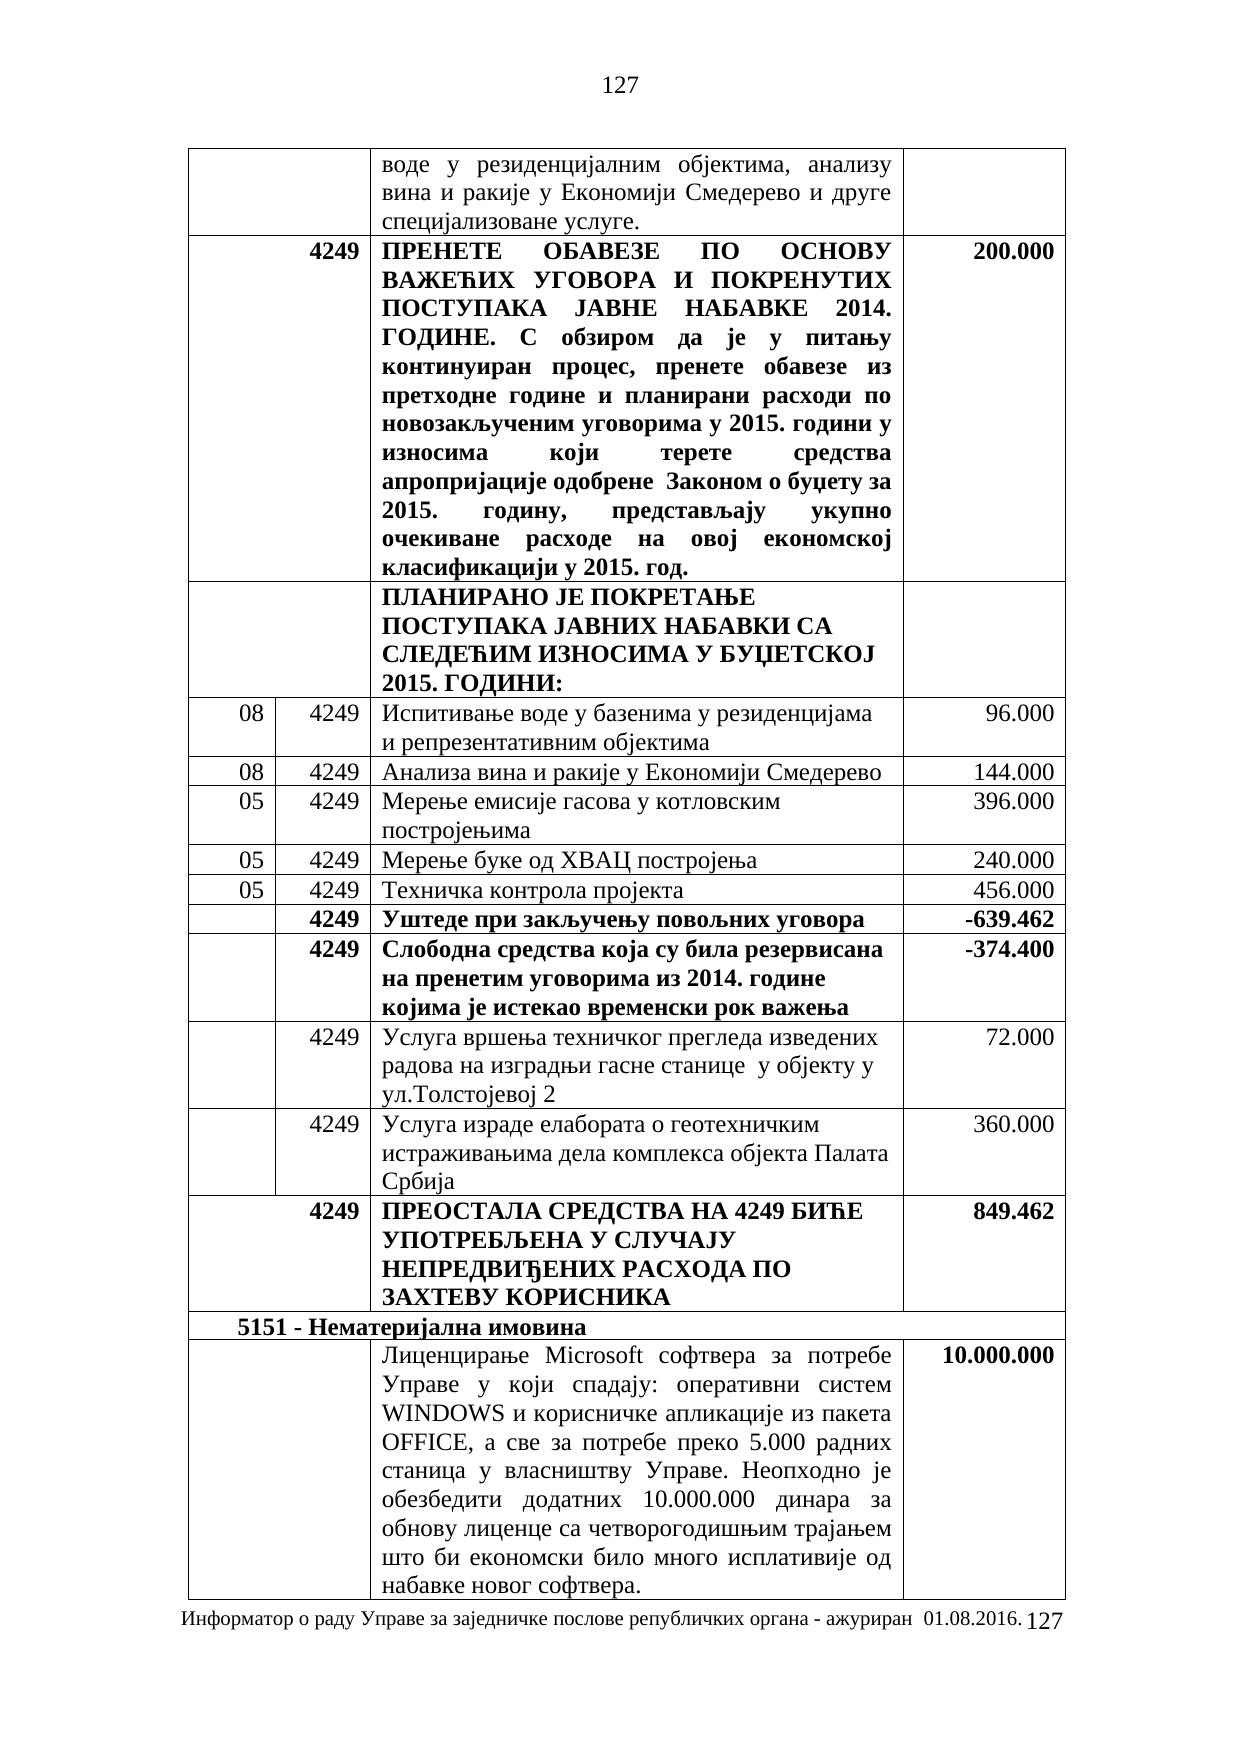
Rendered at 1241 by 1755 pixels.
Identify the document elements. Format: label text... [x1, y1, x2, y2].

table_cell 05 [189, 786, 275, 844]
table_cell Анализа вина и ракије у Економији Смедерево [371, 757, 903, 785]
table_cell 240.000 [904, 845, 1065, 874]
table_cell 5151 - Нематеријална имовина [189, 1312, 1065, 1339]
table_cell 4249 [276, 786, 370, 844]
table_cell [189, 1340, 370, 1599]
table_cell 144.000 [904, 757, 1065, 785]
table_cell Лиценцирање Microsoft софтвера за потребе Управе у који спадају: оперативни систем WINDOWS и корисничке апликације из пакета OFFICE, а све за потребе преко 5.000 радних станица у власништву Управе. Неопходно је обезбедити додатних 10.000.000 динара за обнову лиценце са четворогодишњим трајањем што би економски било много исплативије од набавке новог софтвера. [371, 1340, 903, 1599]
table_cell Испитивање воде у базенима у резиденцијама и репрезентативним објектима [371, 698, 903, 756]
table_cell 396.000 [904, 786, 1065, 844]
table_cell воде у резиденцијалним објектима, анализу вина и ракије у Економији Смедерево и друге специјализоване услуге. [371, 149, 903, 235]
table_cell [904, 582, 1065, 697]
table_cell Техничка контрола пројекта [371, 875, 903, 903]
table_cell 05 [189, 845, 275, 874]
table_cell ПРЕНЕТЕ ОБАВЕЗЕ ПО ОСНОВУ ВАЖЕЋИХ УГОВОРА И ПОКРЕНУТИХ ПОСТУПАКА ЈАВНЕ НАБАВКЕ 2014. ГОДИНЕ. С обзиром да је у питању континуиран процес, пренете обавезе из претходне године и планирани расходи по новозакљученим уговорима у 2015. години у износима који терете средства апропријације одобрене Законом о буџету за 2015. годину, представљају укупно очекиване расходе на овој економској класификацији у 2015. год. [371, 236, 903, 581]
table_cell Мерење емисије гасова у котловским постројењима [371, 786, 903, 844]
table_cell 4249 [276, 875, 370, 903]
table_cell [189, 582, 370, 697]
table_cell 4249 [276, 757, 370, 785]
table_cell 4249 [276, 1109, 370, 1195]
table_cell [189, 934, 275, 1021]
table_cell -639.462 [904, 905, 1065, 933]
table_cell 4249 [276, 905, 370, 933]
table_cell ПРЕОСТАЛА СРЕДСТВА НА 4249 БИЋЕ УПОТРЕБЉЕНА У СЛУЧАЈУ НЕПРЕДВИЂЕНИХ РАСХОДА ПО ЗАХТЕВУ КОРИСНИКА [371, 1196, 903, 1311]
table_cell 4249 [189, 1196, 370, 1311]
table_cell [189, 905, 275, 933]
table_cell 4249 [276, 1022, 370, 1108]
table_cell 4249 [276, 845, 370, 874]
table_cell [189, 1109, 275, 1195]
table_cell 849.462 [904, 1196, 1065, 1311]
table_cell 360.000 [904, 1109, 1065, 1195]
table_cell Слободна средства која су била резервисана на пренетим уговорима из 2014. године којима је истекао временски рок важења [371, 934, 903, 1021]
table_cell 200.000 [904, 236, 1065, 581]
table_cell [904, 149, 1065, 235]
table_cell 456.000 [904, 875, 1065, 903]
table_cell -374.400 [904, 934, 1065, 1021]
table_cell 96.000 [904, 698, 1065, 756]
table_cell 72.000 [904, 1022, 1065, 1108]
table_cell 08 [189, 757, 275, 785]
table_cell 4249 [189, 236, 370, 581]
table_cell ПЛАНИРАНО ЈЕ ПОКРЕТАЊЕ ПОСТУПАКА ЈАВНИХ НАБАВКИ СА СЛЕДЕЋИМ ИЗНОСИМА У БУЏЕТСКОЈ 2015. ГОДИНИ: [371, 582, 903, 697]
table_cell 10.000.000 [904, 1340, 1065, 1599]
table_cell Уштеде при закључењу повољних уговора [371, 905, 903, 933]
table_cell 4249 [276, 698, 370, 756]
table_cell Мерење буке од ХВАЦ постројења [371, 845, 903, 874]
table_cell 08 [189, 698, 275, 756]
table_cell 4249 [276, 934, 370, 1021]
table_cell [189, 149, 370, 235]
table_cell 05 [189, 875, 275, 903]
table_cell [189, 1022, 275, 1108]
table_cell Услуга израде елабората о геотехничким истраживањима дела комплекса објекта Палата Србија [371, 1109, 903, 1195]
table_cell Услуга вршења техничког прегледа изведених радова на изградњи гасне станице у објекту у ул.Толстојевој 2 [371, 1022, 903, 1108]
